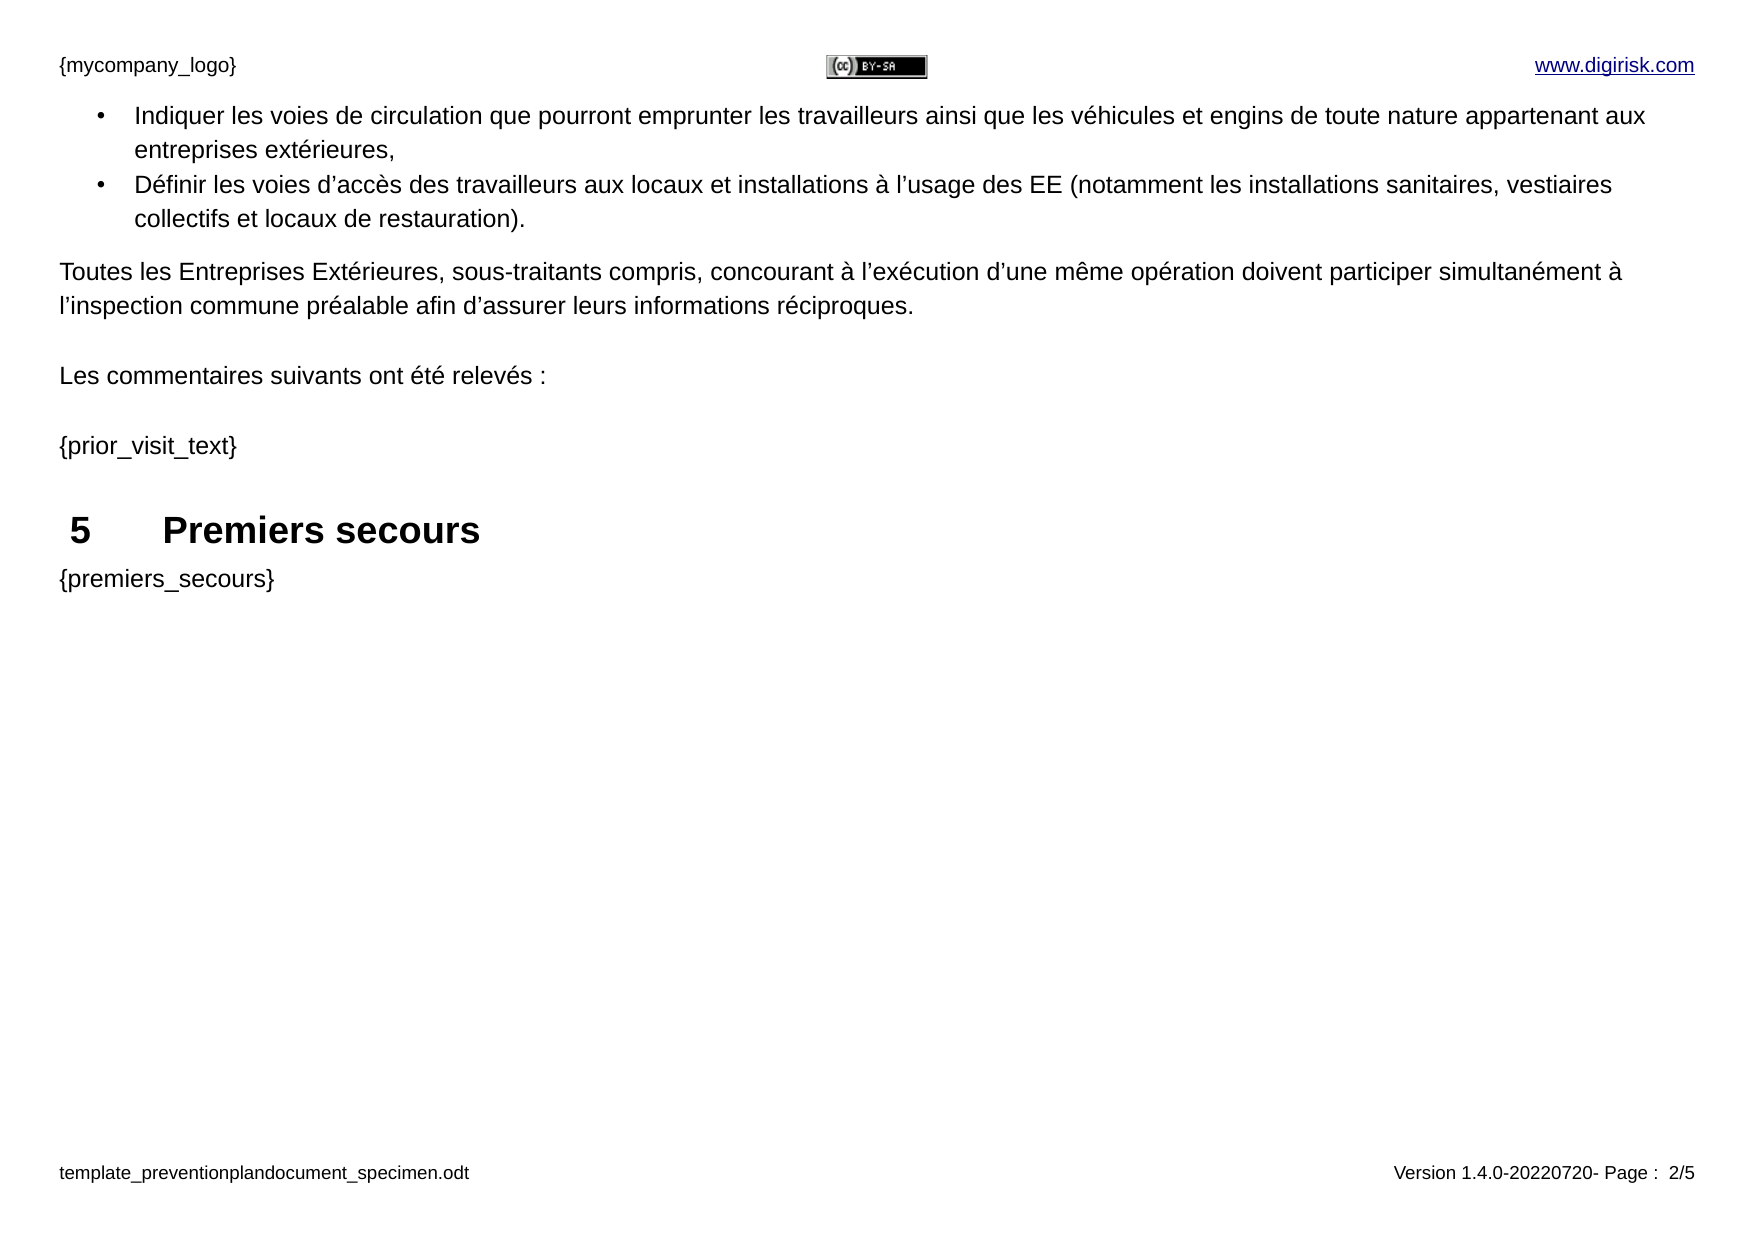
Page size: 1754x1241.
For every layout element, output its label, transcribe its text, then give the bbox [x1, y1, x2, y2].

text Toutes les Entreprises Extérieures, sous-traitants compris, concourant à l’exécution d’une même opération doivent participer simultanément à l’inspection commune préalable afin d’assurer leurs informations réciproques. [59, 257, 1695, 320]
text Les commentaires suivants ont été relevés : [59, 361, 1695, 390]
list Définir les voies d’accès des travailleurs aux locaux et installations à l’usage des EE (notamment les installations sanitaires, vestiaires collectifs et locaux de restauration). [97, 170, 1695, 233]
subtitle Premiers secours [59, 508, 1695, 552]
text {prior_visit_text} [59, 431, 1695, 459]
list Indiquer les voies de circulation que pourront emprunter les travailleurs ainsi que les véhicules et engins de toute nature appartenant aux entreprises extérieures, [97, 101, 1695, 164]
text {premiers_secours} [59, 564, 1695, 593]
picture [826, 55, 928, 79]
